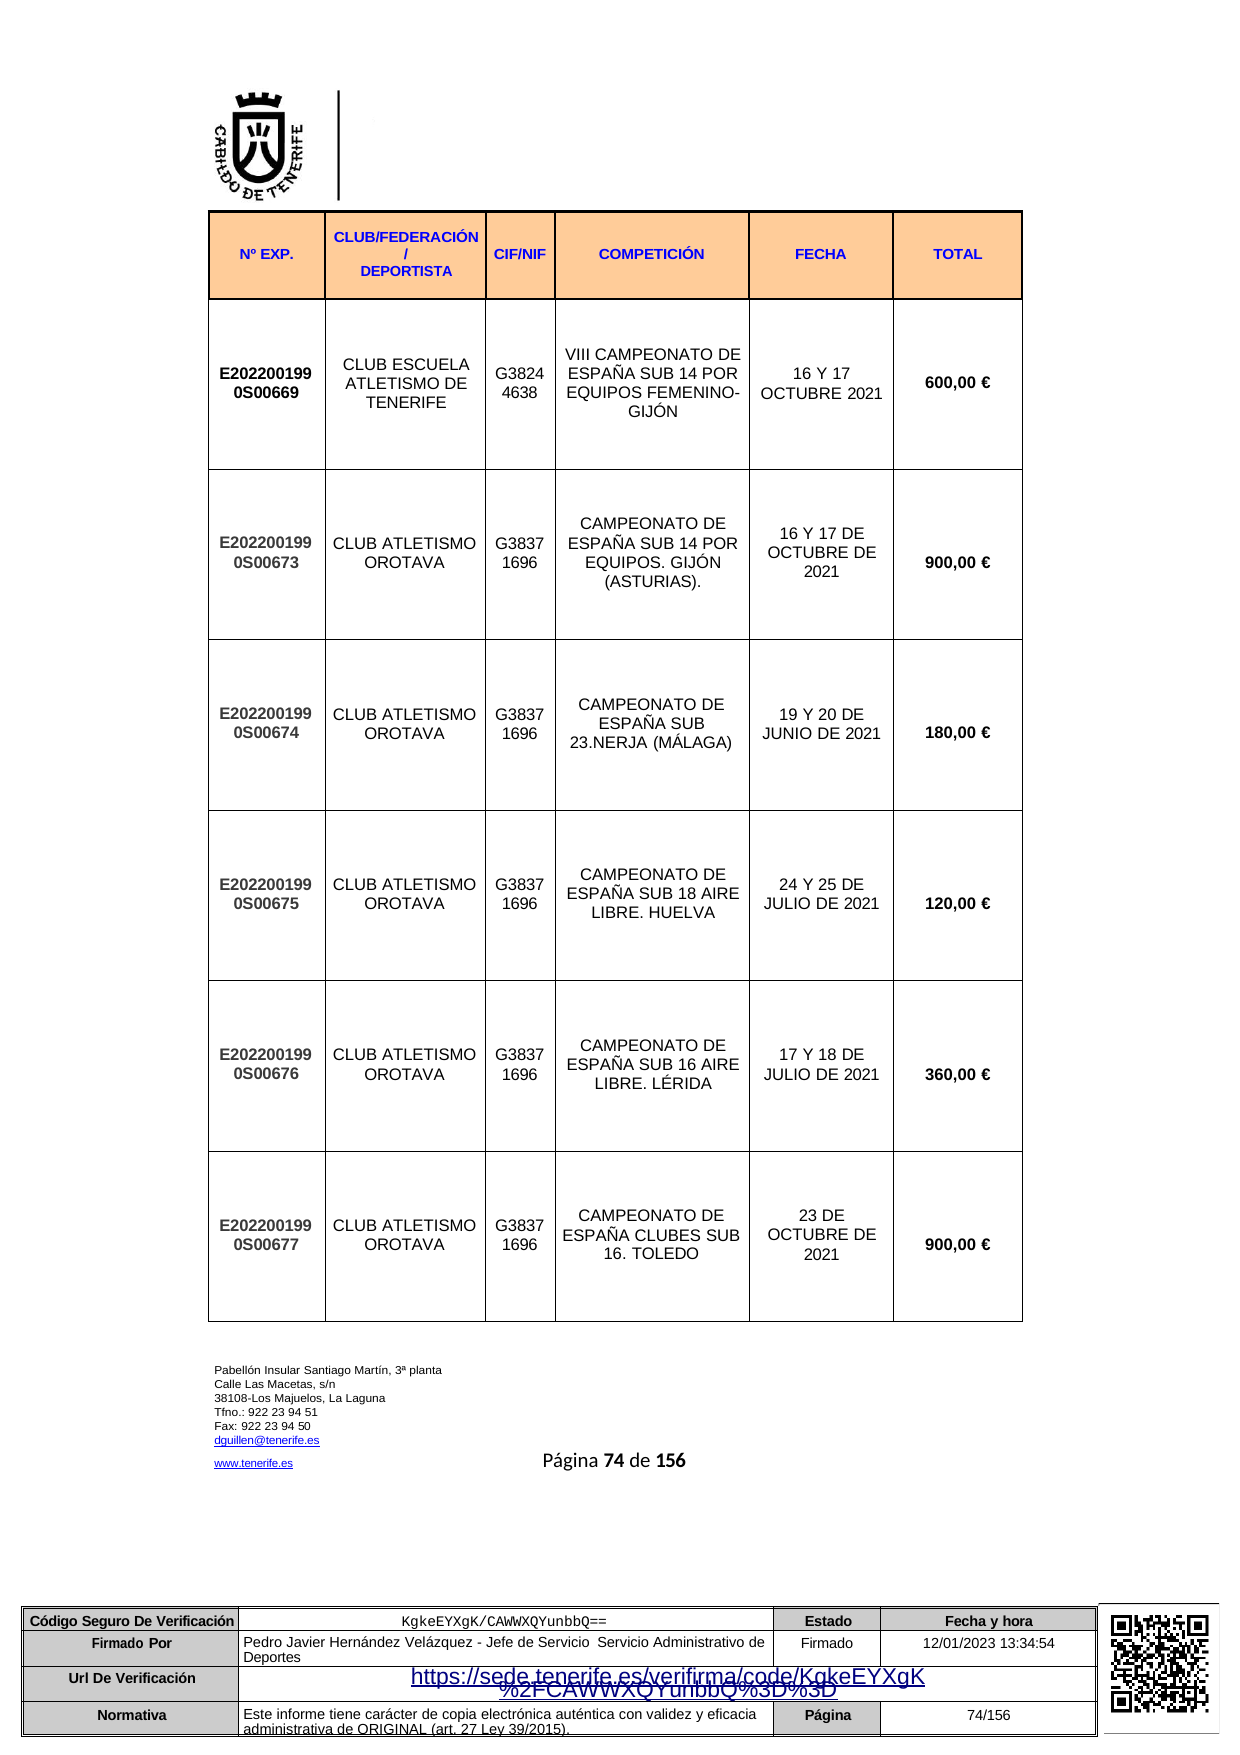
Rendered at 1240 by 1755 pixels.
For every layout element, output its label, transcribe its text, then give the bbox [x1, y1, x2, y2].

table_cell CAMPEONATO DE ESPAÑA SUB 14 POR EQUIPOS. GIJÓN (ASTURIAS). [556, 470, 749, 639]
table_cell G3837 1696 [486, 811, 555, 980]
table_cell G3837 1696 [486, 1152, 555, 1321]
table_cell 900,00 € [894, 1152, 1022, 1321]
table_cell CLUB ATLETISMO OROTAVA [326, 981, 485, 1151]
table_cell E202200199 0S00669 [209, 300, 325, 468]
table_cell 16 Y 17 OCTUBRE 2021 [750, 300, 893, 468]
text dguillen@tenerife.es [214, 1434, 1110, 1447]
text Fax: 922 23 94 50 [214, 1419, 1110, 1433]
table_cell CLUB ATLETISMO OROTAVA [326, 811, 485, 980]
table_cell CAMPEONATO DE ESPAÑA CLUBES SUB 16. TOLEDO [556, 1152, 749, 1321]
table_cell 24 Y 25 DE JULIO DE 2021 [750, 811, 893, 980]
text 38108-Los Majuelos, La Laguna Tfno.: 922 23 94 51 [214, 1392, 413, 1419]
table_cell CAMPEONATO DE ESPAÑA SUB 16 AIRE LIBRE. LÉRIDA [556, 981, 749, 1151]
table_cell E202200199 0S00677 [209, 1152, 325, 1321]
table_cell CAMPEONATO DE ESPAÑA SUB 18 AIRE LIBRE. HUELVA [556, 811, 749, 980]
table_cell 900,00 € [894, 470, 1022, 639]
table_cell 600,00 € [894, 300, 1022, 468]
table_cell 360,00 € [894, 981, 1022, 1151]
table_cell G3837 1696 [486, 470, 555, 639]
table_cell 120,00 € [894, 811, 1022, 980]
table_cell 17 Y 18 DE JULIO DE 2021 [750, 981, 893, 1151]
table_cell E202200199 0S00674 [209, 640, 325, 810]
table_cell 16 Y 17 DE OCTUBRE DE 2021 [750, 470, 893, 639]
table_cell CAMPEONATO DE ESPAÑA SUB 23.NERJA (MÁLAGA) [556, 640, 749, 810]
table_cell 23 DE OCTUBRE DE 2021 [750, 1152, 893, 1321]
table_cell E202200199 0S00673 [209, 470, 325, 639]
table_header Nº EXP. [210, 213, 324, 298]
table_cell VIII CAMPEONATO DE ESPAÑA SUB 14 POR EQUIPOS FEMENINO- GIJÓN [556, 300, 749, 468]
text www.tenerife.es Página 74 de 156 [214, 1447, 1110, 1472]
table_cell G3824 4638 [486, 300, 555, 468]
table_cell CLUB ATLETISMO OROTAVA [326, 640, 485, 810]
table_cell 180,00 € [894, 640, 1022, 810]
table_header FECHA [750, 213, 892, 298]
table_cell 19 Y 20 DE JUNIO DE 2021 [750, 640, 893, 810]
table_header CLUB/FEDERACIÓN / DEPORTISTA [326, 213, 485, 298]
table_cell CLUB ATLETISMO OROTAVA [326, 470, 485, 639]
table_cell CLUB ESCUELA ATLETISMO DE TENERIFE [326, 300, 485, 468]
table_header CIF/NIF [487, 213, 554, 298]
table_cell CLUB ATLETISMO OROTAVA [326, 1152, 485, 1321]
table_header COMPETICIÓN [556, 213, 748, 298]
table_cell G3837 1696 [486, 981, 555, 1151]
table_header TOTAL [894, 213, 1021, 298]
table_cell E202200199 0S00675 [209, 811, 325, 980]
text Pabellón Insular Santiago Martín, 3ª planta Calle Las Macetas, s/n [214, 1364, 467, 1391]
table_cell E202200199 0S00676 [209, 981, 325, 1151]
table_cell G3837 1696 [486, 640, 555, 810]
